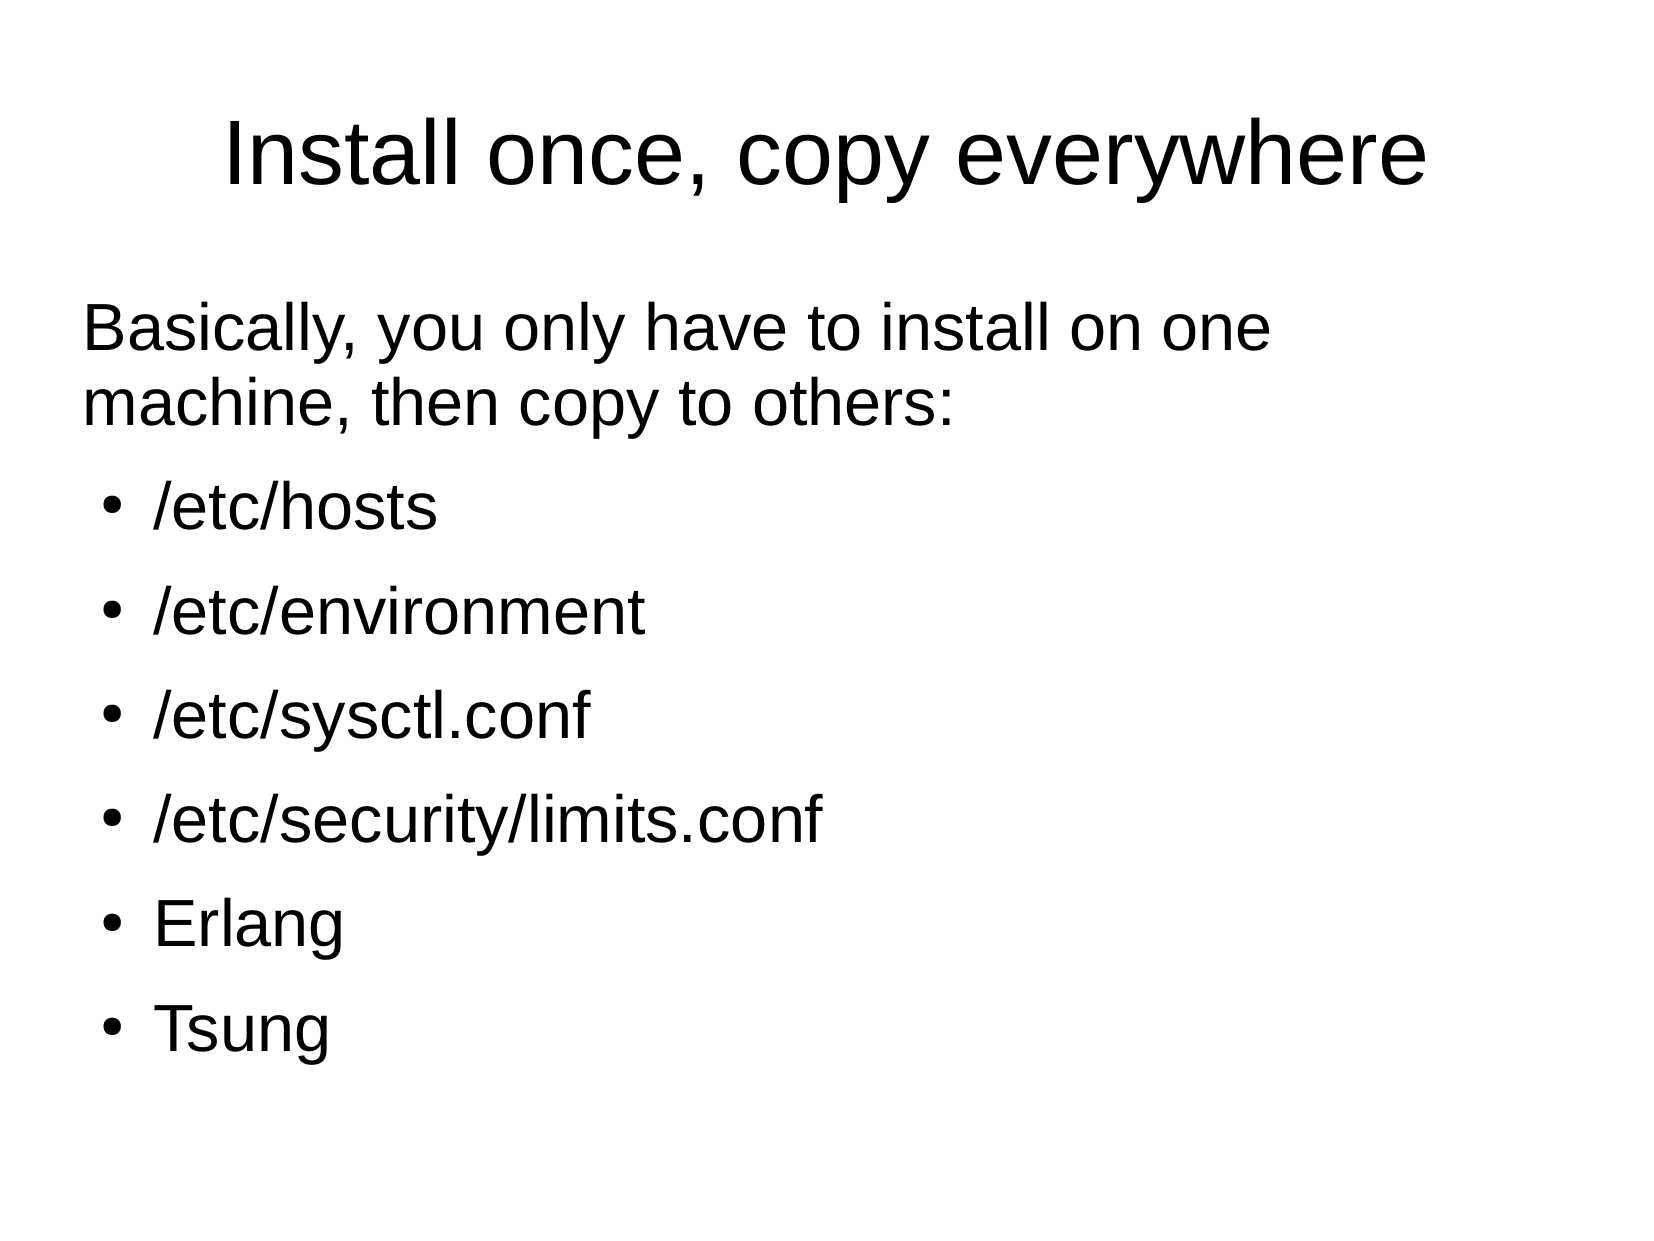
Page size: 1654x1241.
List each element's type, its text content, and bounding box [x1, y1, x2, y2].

list Basically, you only have to install on one machine, then copy to others: /etc/hosts /etc/environment /etc/sysctl.conf /etc/security/limits.conf Erlang Tsung [82, 290, 1538, 1081]
title Install once, copy everywhere [82, 49, 1571, 257]
